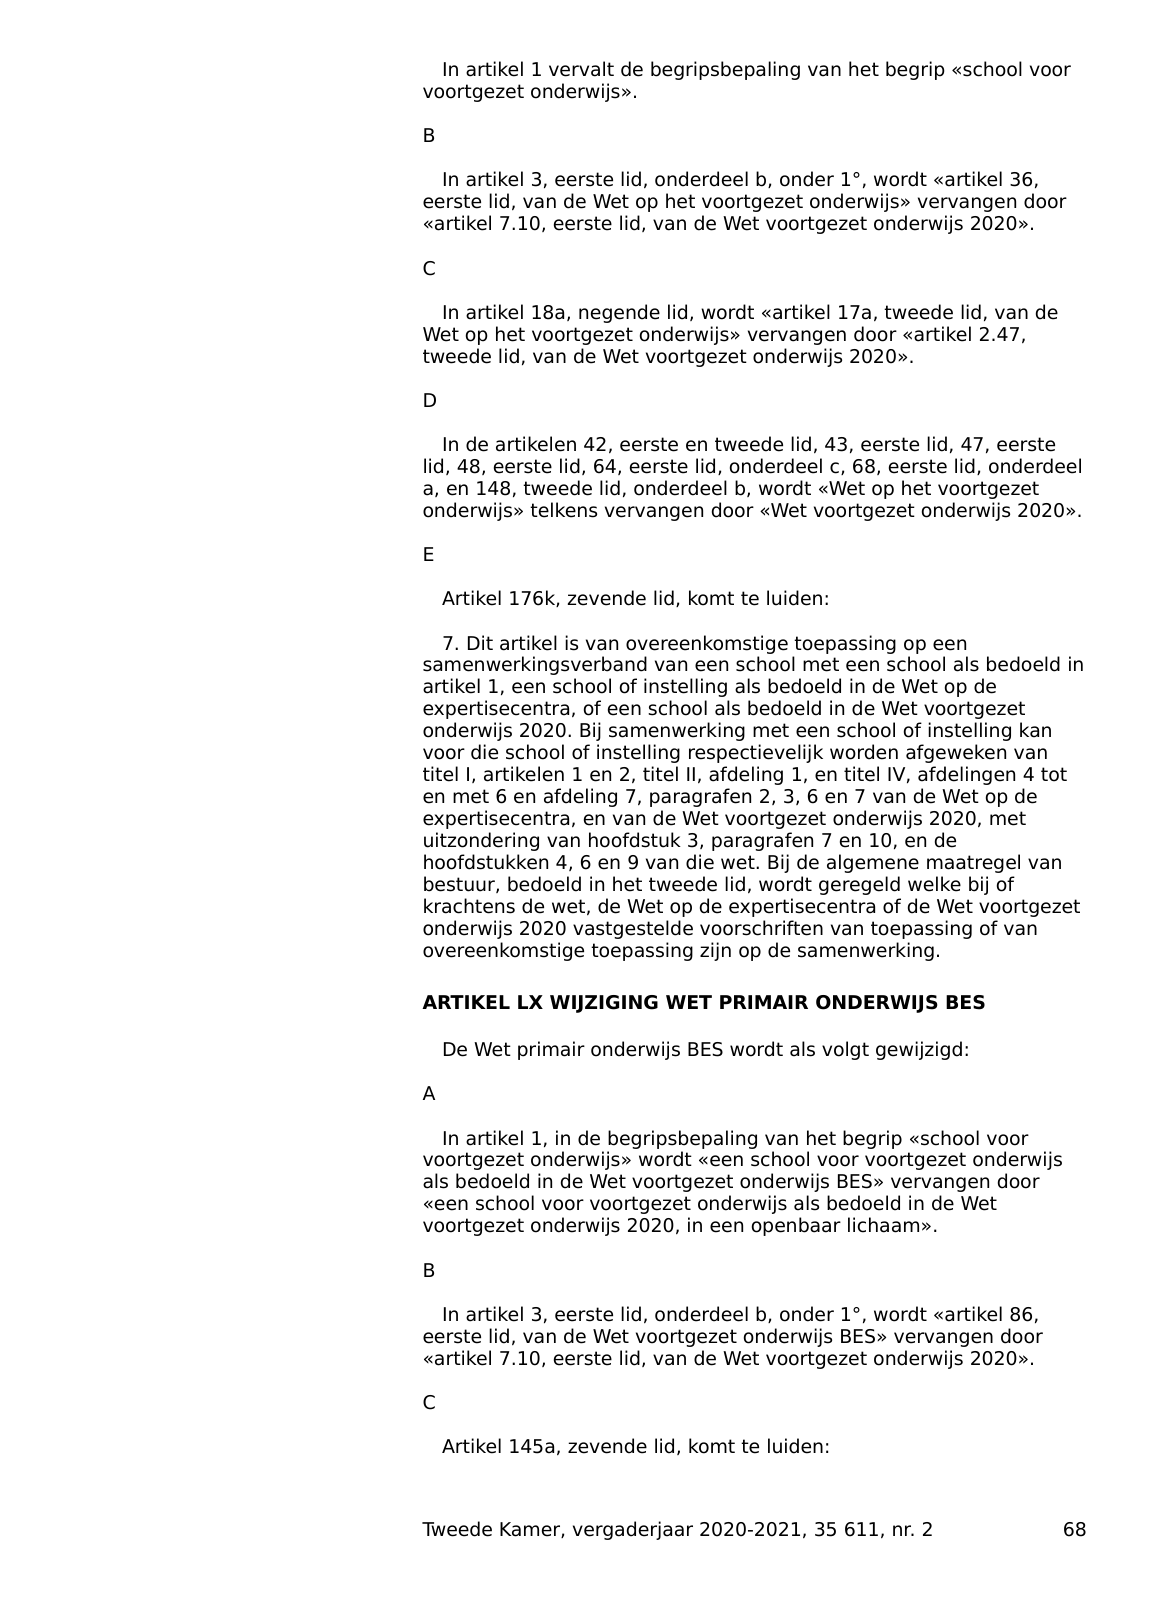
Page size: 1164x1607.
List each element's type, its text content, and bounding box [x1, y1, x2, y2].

text E [422, 544, 1087, 566]
text In artikel 3, eerste lid, onderdeel b, onder 1°, wordt «artikel 86, eerste lid, van de Wet voortgezet onderwijs BES» vervangen door «artikel 7.10, eerste lid, van de Wet voortgezet onderwijs 2020». [422, 1304, 1087, 1369]
text In artikel 3, eerste lid, onderdeel b, onder 1°, wordt «artikel 36, eerste lid, van de Wet op het voortgezet onderwijs» vervangen door «artikel 7.10, eerste lid, van de Wet voortgezet onderwijs 2020». [422, 169, 1087, 235]
text C [422, 257, 1087, 279]
text 7. Dit artikel is van overeenkomstige toepassing op een samenwerkingsverband van een school met een school als bedoeld in artikel 1, een school of instelling als bedoeld in de Wet op de expertisecentra, of een school als bedoeld in de Wet voortgezet onderwijs 2020. Bij samenwerking met een school of instelling kan voor die school of instelling respectievelijk worden afgeweken van titel I, artikelen 1 en 2, titel II, afdeling 1, en titel IV, afdelingen 4 tot en met 6 en afdeling 7, paragrafen 2, 3, 6 en 7 van de Wet op de expertisecentra, en van de Wet voortgezet onderwijs 2020, met uitzondering van hoofdstuk 3, paragrafen 7 en 10, en de hoofdstukken 4, 6 en 9 van die wet. Bij de algemene maatregel van bestuur, bedoeld in het tweede lid, wordt geregeld welke bij of krachtens de wet, de Wet op de expertisecentra of de Wet voortgezet onderwijs 2020 vastgestelde voorschriften van toepassing of van overeenkomstige toepassing zijn op de samenwerking. [422, 632, 1087, 962]
text D [422, 390, 1087, 412]
text B [422, 125, 1087, 147]
text In artikel 18a, negende lid, wordt «artikel 17a, tweede lid, van de Wet op het voortgezet onderwijs» vervangen door «artikel 2.47, tweede lid, van de Wet voortgezet onderwijs 2020». [422, 302, 1087, 368]
text Artikel 176k, zevende lid, komt te luiden: [422, 588, 1087, 610]
text In artikel 1, in de begripsbepaling van het begrip «school voor voortgezet onderwijs» wordt «een school voor voortgezet onderwijs als bedoeld in de Wet voortgezet onderwijs BES» vervangen door «een school voor voortgezet onderwijs als bedoeld in de Wet voortgezet onderwijs 2020, in een openbaar lichaam». [422, 1127, 1087, 1237]
text C [422, 1392, 1087, 1414]
text In de artikelen 42, eerste en tweede lid, 43, eerste lid, 47, eerste lid, 48, eerste lid, 64, eerste lid, onderdeel c, 68, eerste lid, onderdeel a, en 148, tweede lid, onderdeel b, wordt «Wet op het voortgezet onderwijs» telkens vervangen door «Wet voortgezet onderwijs 2020». [422, 434, 1087, 522]
text De Wet primair onderwijs BES wordt als volgt gewijzigd: [422, 1039, 1087, 1061]
text In artikel 1 vervalt de begripsbepaling van het begrip «school voor voortgezet onderwijs». [422, 59, 1087, 103]
text A [422, 1083, 1087, 1105]
subtitle ARTIKEL LX WIJZIGING WET PRIMAIR ONDERWIJS BES [422, 992, 1087, 1014]
text B [422, 1259, 1087, 1281]
text Artikel 145a, zevende lid, komt te luiden: [422, 1436, 1087, 1458]
